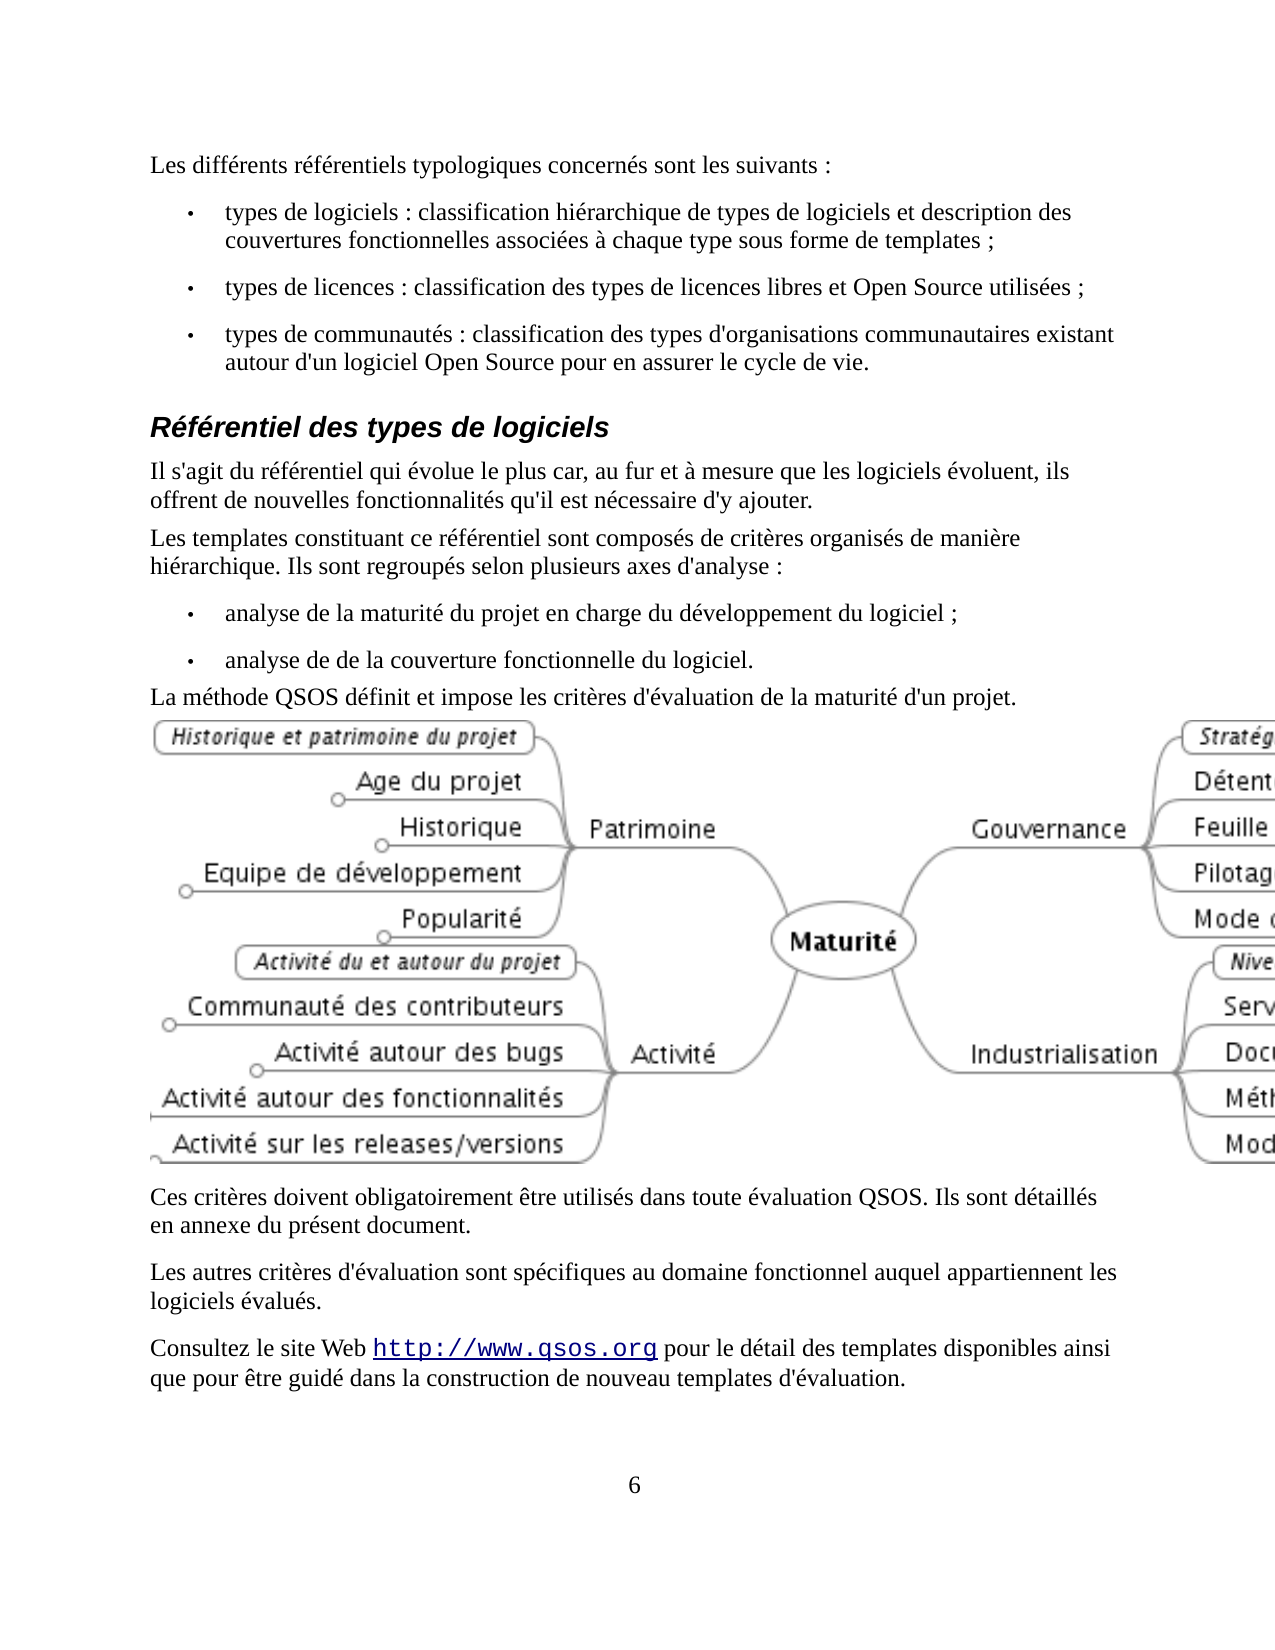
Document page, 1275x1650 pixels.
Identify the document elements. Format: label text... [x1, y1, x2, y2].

list types de communautés : classification des types d'organisations communautaires existant autour d'un logiciel Open Source pour en assurer le cycle de vie. [187, 319, 1125, 376]
list types de licences : classification des types de licences libres et Open Source utilisées ; [187, 272, 1125, 301]
subtitle Référentiel des types de logiciels [150, 410, 1125, 444]
text Il s'agit du référentiel qui évolue le plus car, au fur et à mesure que les logiciels évoluent, ils offrent de nouvelles fonctionnalités qu'il est nécessaire d'y ajouter. [150, 456, 1125, 514]
text Consultez le site Web http://www.qsos.org pour le détail des templates disponibles ainsi que pour être guidé dans la construction de nouveau templates d'évaluation. [150, 1333, 1125, 1392]
list analyse de de la couverture fonctionnelle du logiciel. [187, 645, 1125, 673]
text Ces critères doivent obligatoirement être utilisés dans toute évaluation QSOS. Ils sont détaillés en annexe du présent document. [150, 1182, 1125, 1239]
picture [150, 720, 1275, 1164]
text Les templates constituant ce référentiel sont composés de critères organisés de manière hiérarchique. Ils sont regroupés selon plusieurs axes d'analyse : [150, 523, 1125, 580]
list analyse de la maturité du projet en charge du développement du logiciel ; [187, 598, 1125, 627]
text La méthode QSOS définit et impose les critères d'évaluation de la maturité d'un projet. [150, 682, 1125, 711]
list types de logiciels : classification hiérarchique de types de logiciels et description des couvertures fonctionnelles associées à chaque type sous forme de templates ; [187, 197, 1125, 254]
text Les différents référentiels typologiques concernés sont les suivants : [150, 150, 1125, 179]
text Les autres critères d'évaluation sont spécifiques au domaine fonctionnel auquel appartiennent les logiciels évalués. [150, 1257, 1125, 1315]
